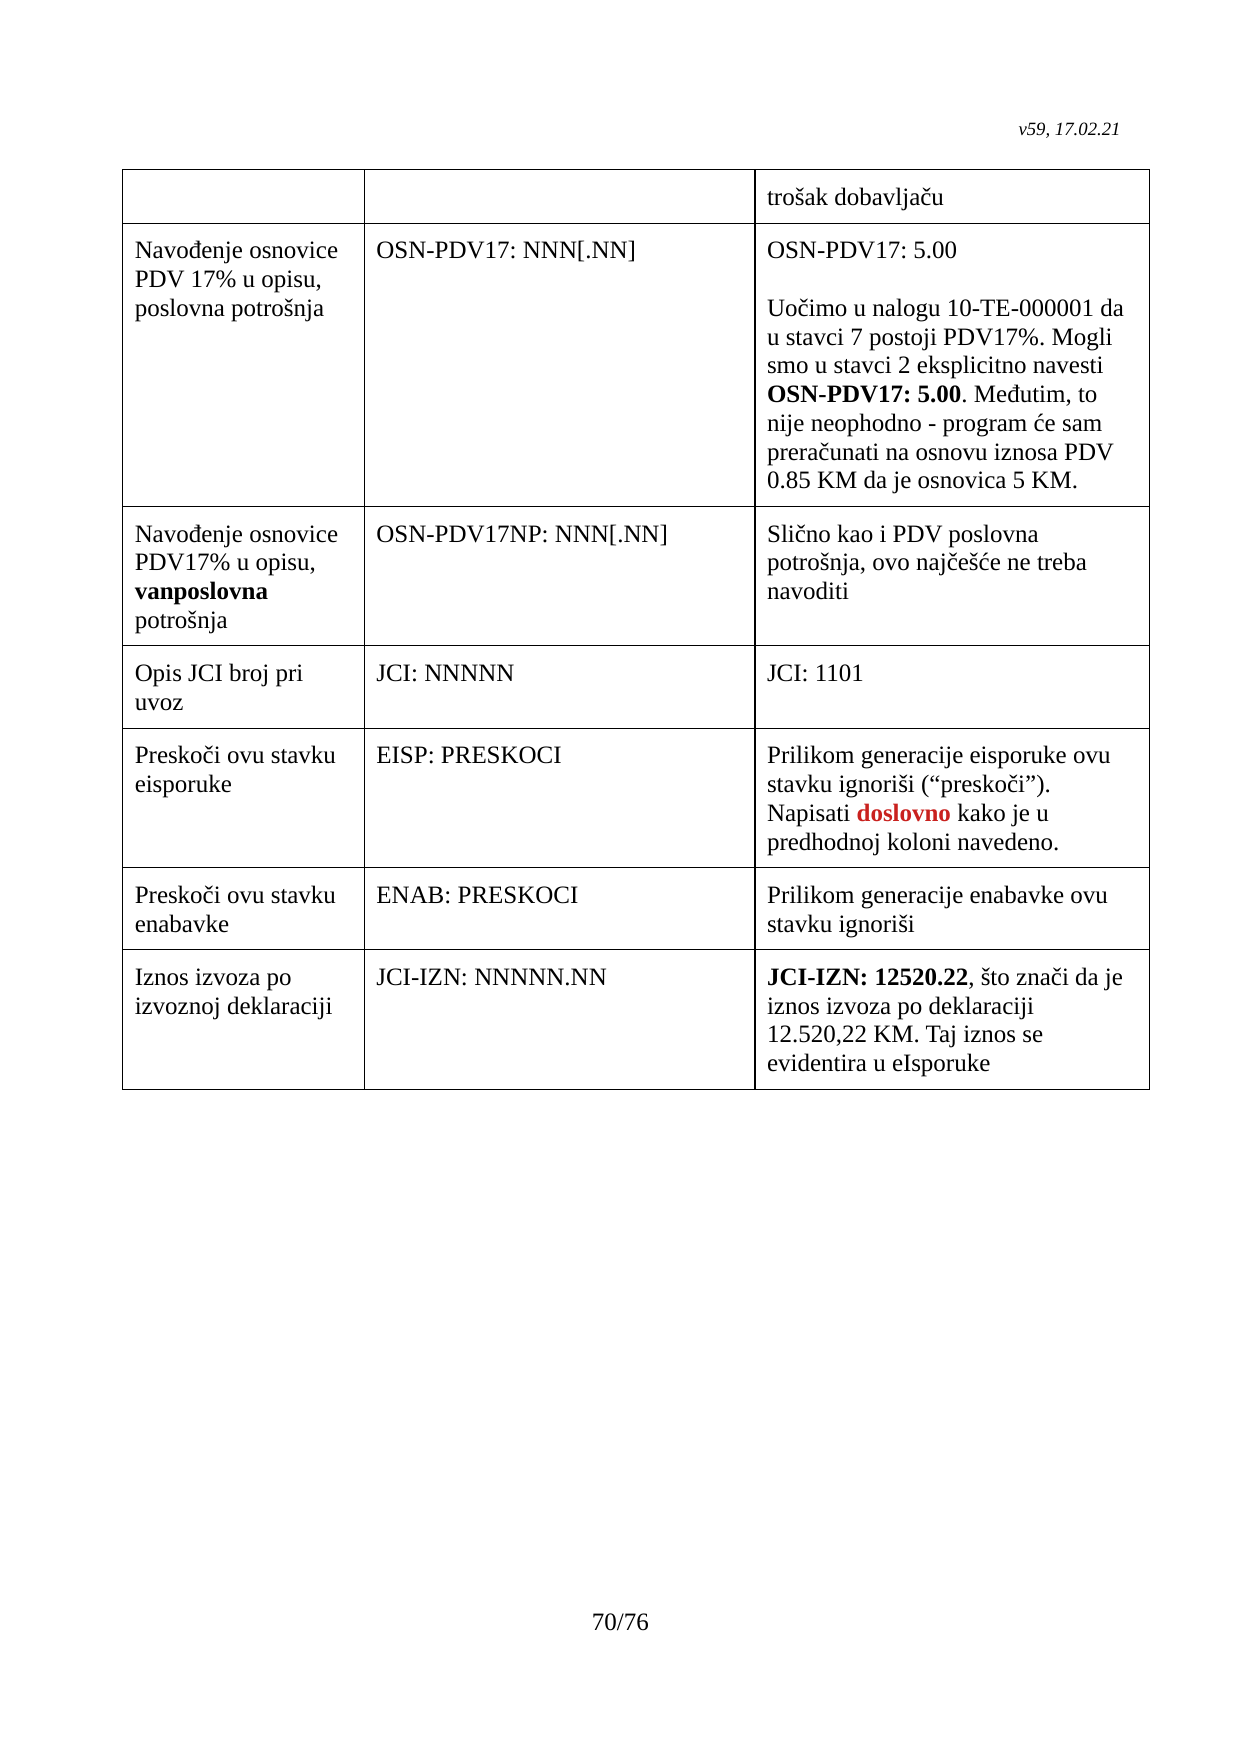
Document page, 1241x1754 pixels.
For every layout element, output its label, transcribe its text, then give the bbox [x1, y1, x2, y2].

table_cell OSN-PDV17: 5.00 Uočimo u nalogu 10-TE-000001 da u stavci 7 postoji PDV17%. Mogli smo u stavci 2 eksplicitno navesti OSN-PDV17: 5.00. Međutim, to nije neophodno - program će sam preračunati na osnovu iznosa PDV 0.85 KM da je osnovica 5 KM. [756, 224, 1149, 506]
table_cell JCI-IZN: 12520.22, što znači da je iznos izvoza po deklaraciji 12.520,22 KM. Taj iznos se evidentira u eIsporuke [756, 950, 1149, 1089]
table_cell Preskoči ovu stavku eisporuke [123, 729, 364, 867]
table_cell JCI: NNNNN [365, 646, 754, 727]
table_cell Prilikom generacije eisporuke ovu stavku ignoriši (“preskoči”). Napisati doslovno kako je u predhodnoj koloni navedeno. [756, 729, 1149, 867]
table_cell JCI-IZN: NNNNN.NN [365, 950, 754, 1089]
table_cell Preskoči ovu stavku enabavke [123, 868, 364, 949]
table_cell OSN-PDV17: NNN[.NN] [365, 224, 754, 506]
table_cell OSN-PDV17NP: NNN[.NN] [365, 507, 754, 645]
table_cell Navođenje osnovice PDV 17% u opisu, poslovna potrošnja [123, 224, 364, 506]
table_cell Opis JCI broj pri uvoz [123, 646, 364, 727]
table_cell EISP: PRESKOCI [365, 729, 754, 867]
table_cell Navođenje osnovice PDV17% u opisu, vanposlovna potrošnja [123, 507, 364, 645]
table_cell Iznos izvoza po izvoznoj deklaraciji [123, 950, 364, 1089]
table_cell trošak dobavljaču [756, 170, 1149, 222]
table_cell JCI: 1101 [756, 646, 1149, 727]
table_cell Prilikom generacije enabavke ovu stavku ignoriši [756, 868, 1149, 949]
table_cell ENAB: PRESKOCI [365, 868, 754, 949]
table_cell [365, 170, 754, 222]
table_cell [123, 170, 364, 222]
table_cell Slično kao i PDV poslovna potrošnja, ovo najčešće ne treba navoditi [756, 507, 1149, 645]
